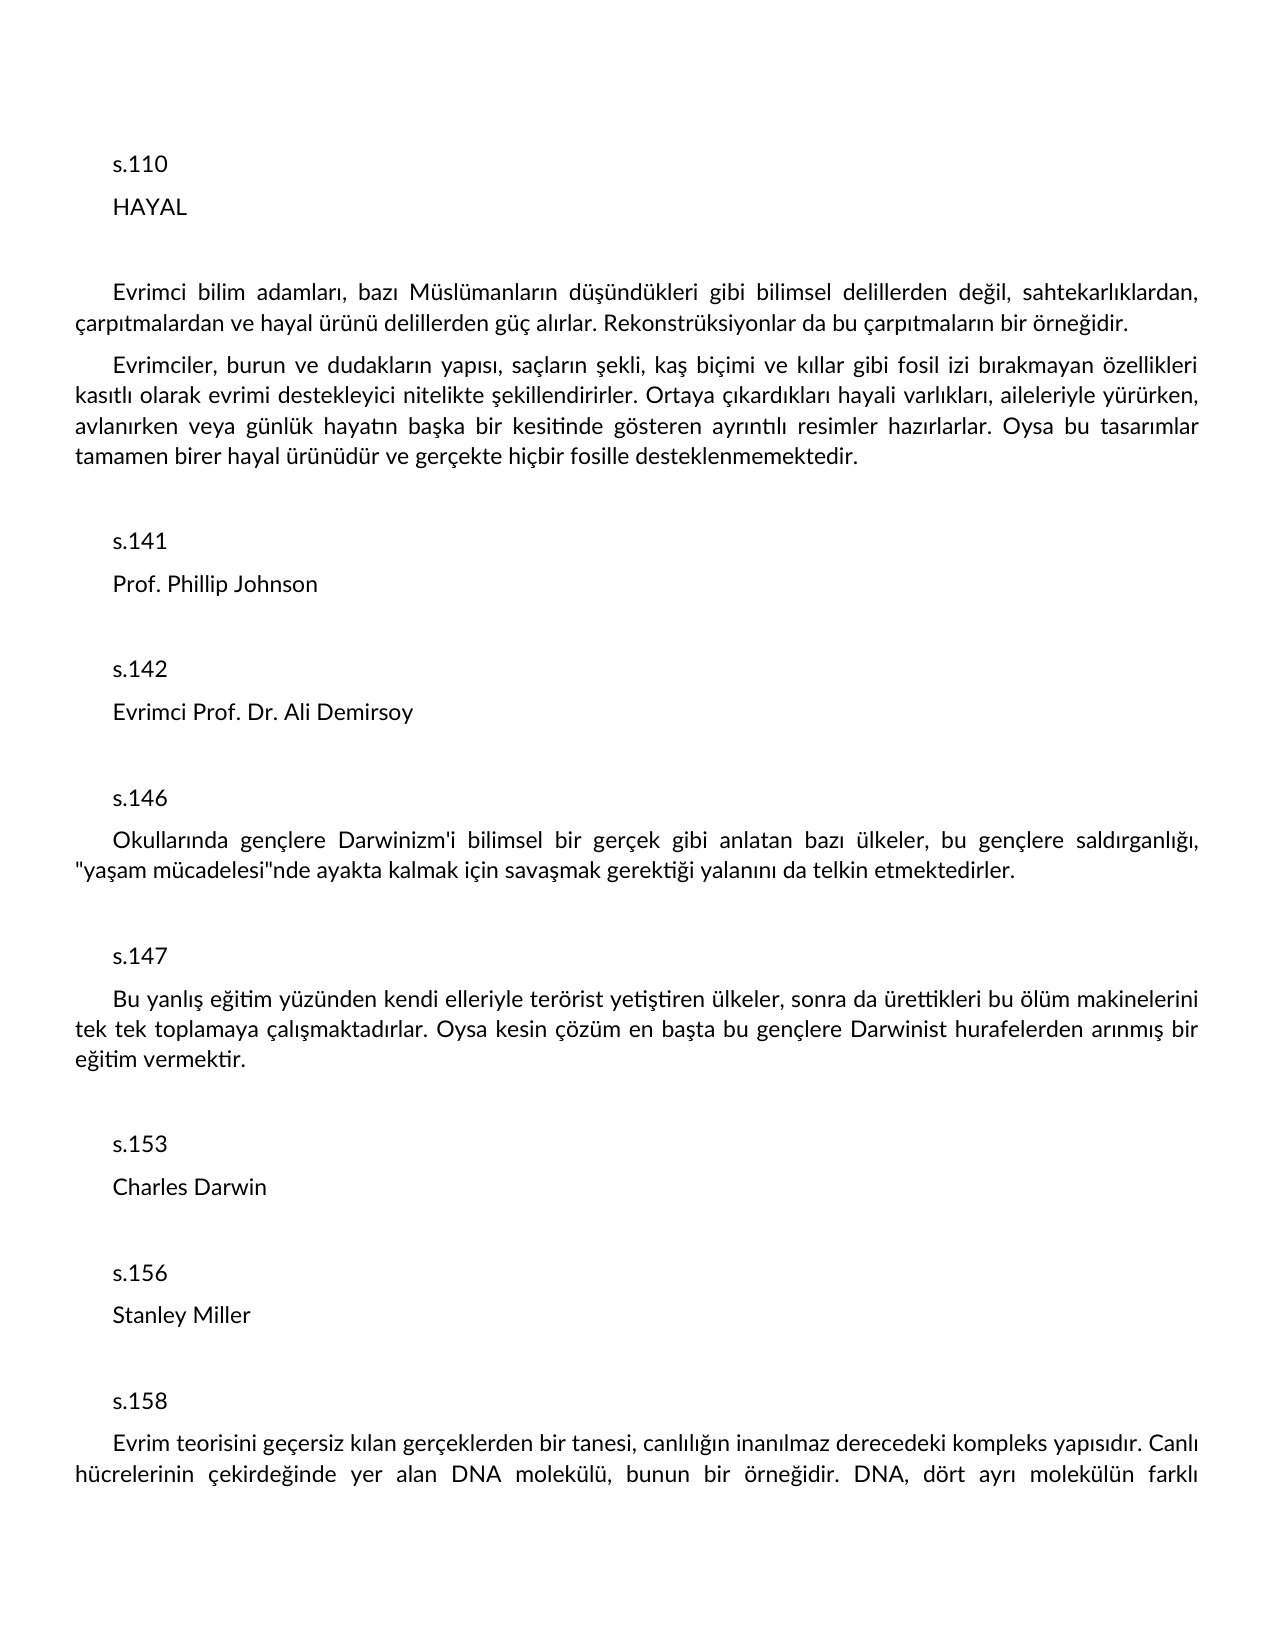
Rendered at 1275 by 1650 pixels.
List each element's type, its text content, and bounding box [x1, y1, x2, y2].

text s.142 [75, 655, 1200, 683]
text HAYAL [75, 193, 1200, 220]
text Okullarında gençlere Darwinizm'i bilimsel bir gerçek gibi anlatan bazı ülkeler, bu gençlere saldırganlığı, "yaşam mücadelesi"nde ayakta kalmak için savaşmak gerektiği yalanını da telkin etmektedirler. [75, 826, 1200, 884]
text s.156 [75, 1258, 1200, 1286]
text Evrimci Prof. Dr. Ali Demirsoy [75, 698, 1200, 725]
text s.153 [75, 1130, 1200, 1158]
text s.110 [75, 150, 1200, 177]
text Stanley Miller [75, 1301, 1200, 1328]
text Evrim teorisini geçersiz kılan gerçeklerden bir tanesi, canlılığın inanılmaz derecedeki kompleks yapısıdır. Canlı hücrelerinin çekirdeğinde yer alan DNA molekülü, bunun bir örneğidir. DNA, dört ayrı molekülün farklı [75, 1429, 1200, 1487]
text s.141 [75, 527, 1200, 554]
text Prof. Phillip Johnson [75, 570, 1200, 597]
text Charles Darwin [75, 1173, 1200, 1200]
text Evrimciler, burun ve dudakların yapısı, saçların şekli, kaş biçimi ve kıllar gibi fosil izi bırakmayan özellikleri kasıtlı olarak evrimi destekleyici nitelikte şekillendirirler. Ortaya çıkardıkları hayali varlıkları, aileleriyle yürürken, avlanırken veya günlük hayatın başka bir kesitinde gösteren ayrıntılı resimler hazırlarlar. Oysa bu tasarımlar tamamen birer hayal ürünüdür ve gerçekte hiçbir fosille desteklenmemektedir. [75, 351, 1200, 469]
text s.146 [75, 783, 1200, 811]
text Evrimci bilim adamları, bazı Müslümanların düşündükleri gibi bilimsel delillerden değil, sahtekarlıklardan, çarpıtmalardan ve hayal ürünü delillerden güç alırlar. Rekonstrüksiyonlar da bu çarpıtmaların bir örneğidir. [75, 278, 1200, 336]
text s.147 [75, 942, 1200, 969]
text s.158 [75, 1386, 1200, 1414]
text Bu yanlış eğitim yüzünden kendi elleriyle terörist yetiştiren ülkeler, sonra da ürettikleri bu ölüm makinelerini tek tek toplamaya çalışmaktadırlar. Oysa kesin çözüm en başta bu gençlere Darwinist hurafelerden arınmış bir eğitim vermektir. [75, 984, 1200, 1072]
